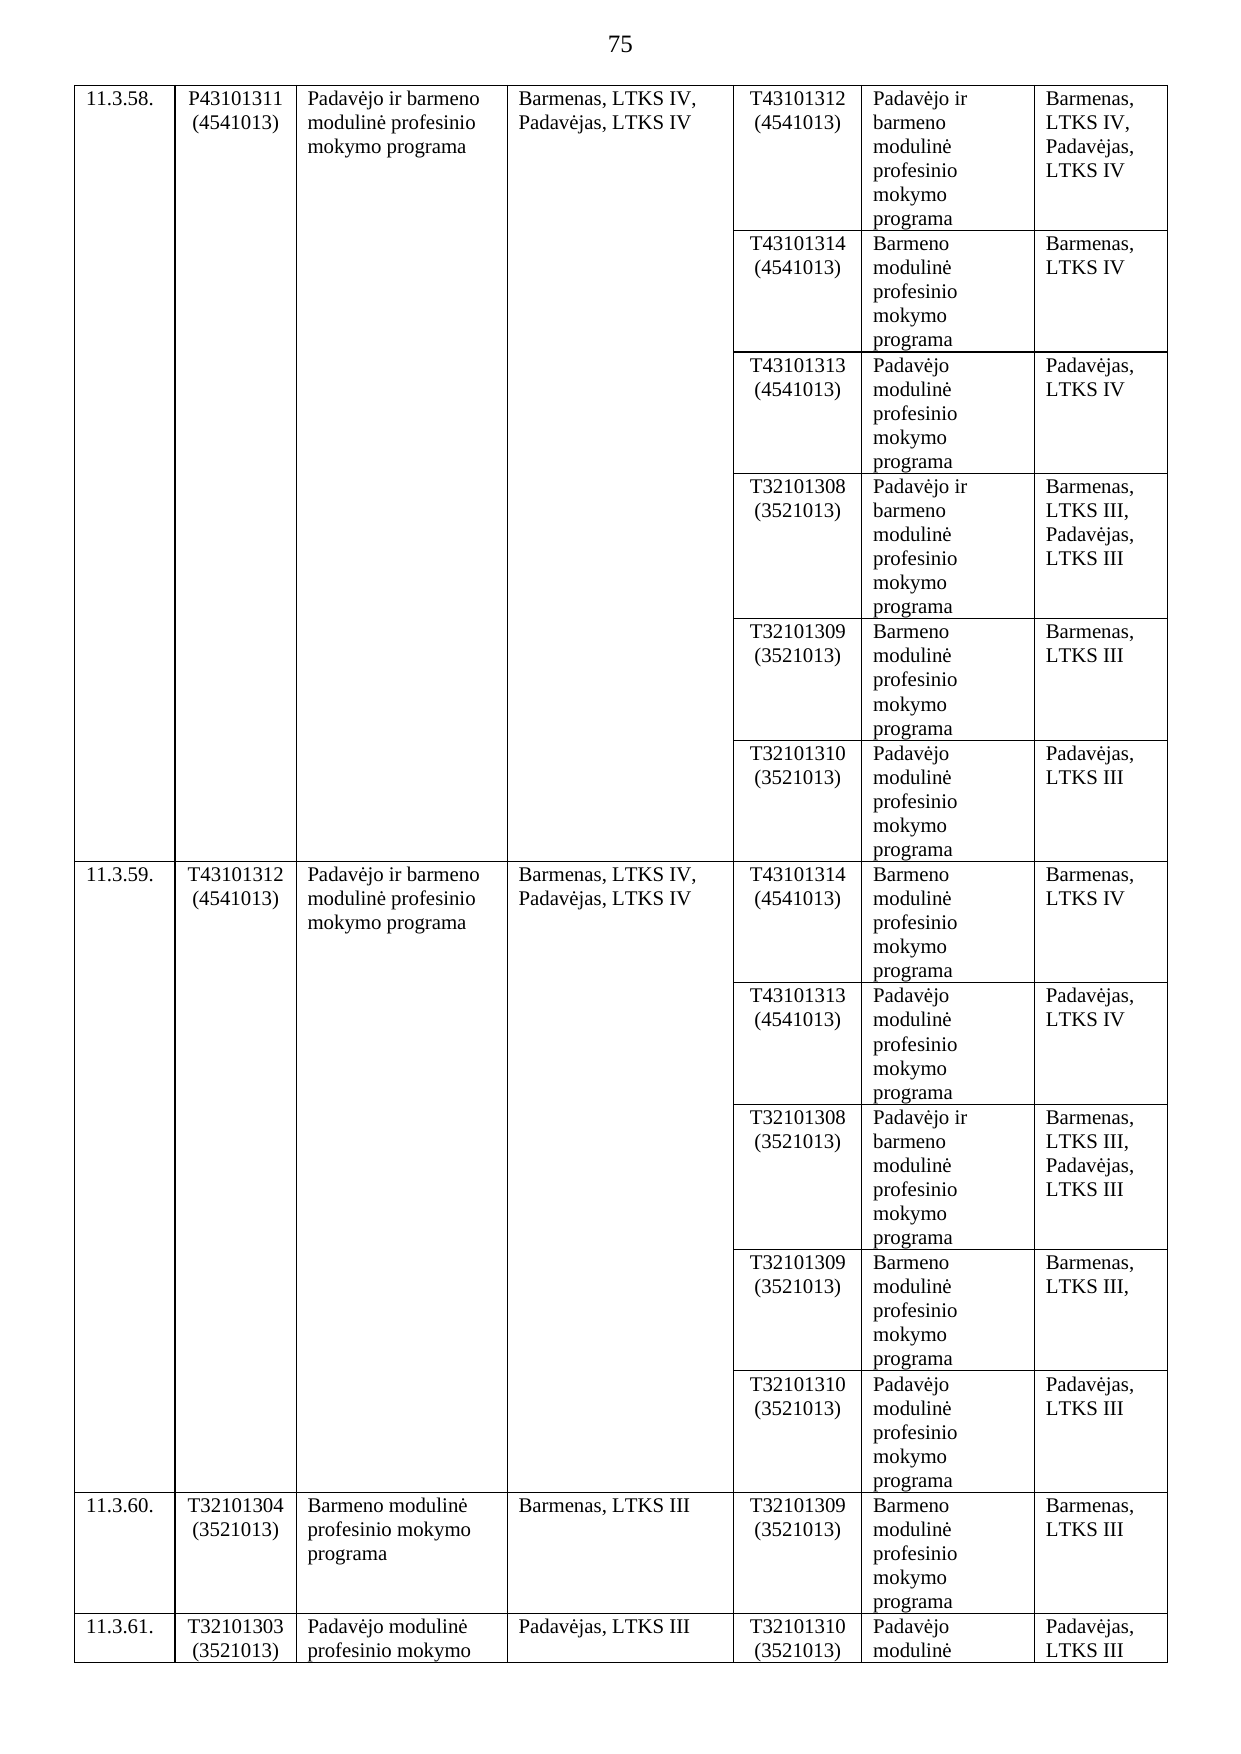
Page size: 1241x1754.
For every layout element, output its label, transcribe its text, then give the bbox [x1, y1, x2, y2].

table_cell T43101313 (4541013) [734, 983, 861, 1104]
table_cell T32101309 (3521013) [734, 619, 861, 739]
table_cell Barmenas, LTKS IV, Padavėjas, LTKS IV [1035, 86, 1167, 230]
table_cell Barmeno modulinė profesinio mokymo programa [862, 862, 1034, 982]
table_cell Padavėjo ir barmeno modulinė profesinio mokymo programa [862, 86, 1034, 230]
table_cell Barmeno modulinė profesinio mokymo programa [297, 1493, 507, 1613]
table_cell Padavėjas, LTKS IV [1035, 983, 1167, 1104]
table_cell Padavėjo modulinė profesinio mokymo programa [862, 1371, 1034, 1492]
table_cell Padavėjo modulinė profesinio mokymo programa [862, 983, 1034, 1104]
table_cell Padavėjas, LTKS III [1035, 1371, 1167, 1492]
table_cell Barmenas, LTKS IV, Padavėjas, LTKS IV [508, 862, 733, 1492]
table_cell Padavėjas, LTKS IV [1035, 353, 1167, 473]
table_cell Padavėjas, LTKS III [1035, 1614, 1167, 1662]
table_cell Barmenas, LTKS IV [1035, 231, 1167, 351]
table_cell Barmeno modulinė profesinio mokymo programa [862, 1493, 1034, 1613]
table_cell P43101311 (4541013) [176, 86, 296, 861]
table_cell T32101310 (3521013) [734, 741, 861, 861]
table_cell Barmeno modulinė profesinio mokymo programa [862, 619, 1034, 739]
table_cell 11.3.60. [75, 1493, 174, 1613]
table_cell Barmenas, LTKS IV, Padavėjas, LTKS IV [508, 86, 733, 861]
table_cell T32101310 (3521013) [734, 1371, 861, 1492]
table_cell T43101314 (4541013) [734, 231, 861, 351]
table_cell Padavėjas, LTKS III [508, 1614, 733, 1662]
table_cell T32101304 (3521013) [176, 1493, 296, 1613]
table_cell T32101303 (3521013) [176, 1614, 296, 1662]
table_cell T32101308 (3521013) [734, 1105, 861, 1249]
table_cell T32101310 (3521013) [734, 1614, 861, 1662]
table_cell Padavėjo modulinė profesinio mokymo [297, 1614, 507, 1662]
table_cell T32101308 (3521013) [734, 474, 861, 618]
table_cell Barmenas, LTKS III, [1035, 1250, 1167, 1370]
table_cell Padavėjo ir barmeno modulinė profesinio mokymo programa [862, 1105, 1034, 1249]
table_cell Barmeno modulinė profesinio mokymo programa [862, 231, 1034, 351]
table_cell Barmenas, LTKS IV [1035, 862, 1167, 982]
table_cell Padavėjo modulinė [862, 1614, 1034, 1662]
table_cell T32101309 (3521013) [734, 1250, 861, 1370]
table_cell Padavėjas, LTKS III [1035, 741, 1167, 861]
table_cell Padavėjo modulinė profesinio mokymo programa [862, 741, 1034, 861]
table_cell 11.3.61. [75, 1614, 174, 1662]
table_cell T43101312 (4541013) [734, 86, 861, 230]
table_cell Padavėjo ir barmeno modulinė profesinio mokymo programa [862, 474, 1034, 618]
table_cell Barmenas, LTKS III [1035, 1493, 1167, 1613]
table_cell Padavėjo ir barmeno modulinė profesinio mokymo programa [297, 86, 507, 861]
table_cell 11.3.58. [75, 86, 174, 861]
table_cell Barmeno modulinė profesinio mokymo programa [862, 1250, 1034, 1370]
table_cell Padavėjo ir barmeno modulinė profesinio mokymo programa [297, 862, 507, 1492]
table_cell T43101313 (4541013) [734, 353, 861, 473]
table_cell Barmenas, LTKS III [508, 1493, 733, 1613]
table_cell 11.3.59. [75, 862, 174, 1492]
table_cell T43101312 (4541013) [176, 862, 296, 1492]
table_cell Padavėjo modulinė profesinio mokymo programa [862, 353, 1034, 473]
table_cell Barmenas, LTKS III [1035, 619, 1167, 739]
table_cell Barmenas, LTKS III, Padavėjas, LTKS III [1035, 474, 1167, 618]
table_cell T43101314 (4541013) [734, 862, 861, 982]
table_cell Barmenas, LTKS III, Padavėjas, LTKS III [1035, 1105, 1167, 1249]
table_cell T32101309 (3521013) [734, 1493, 861, 1613]
